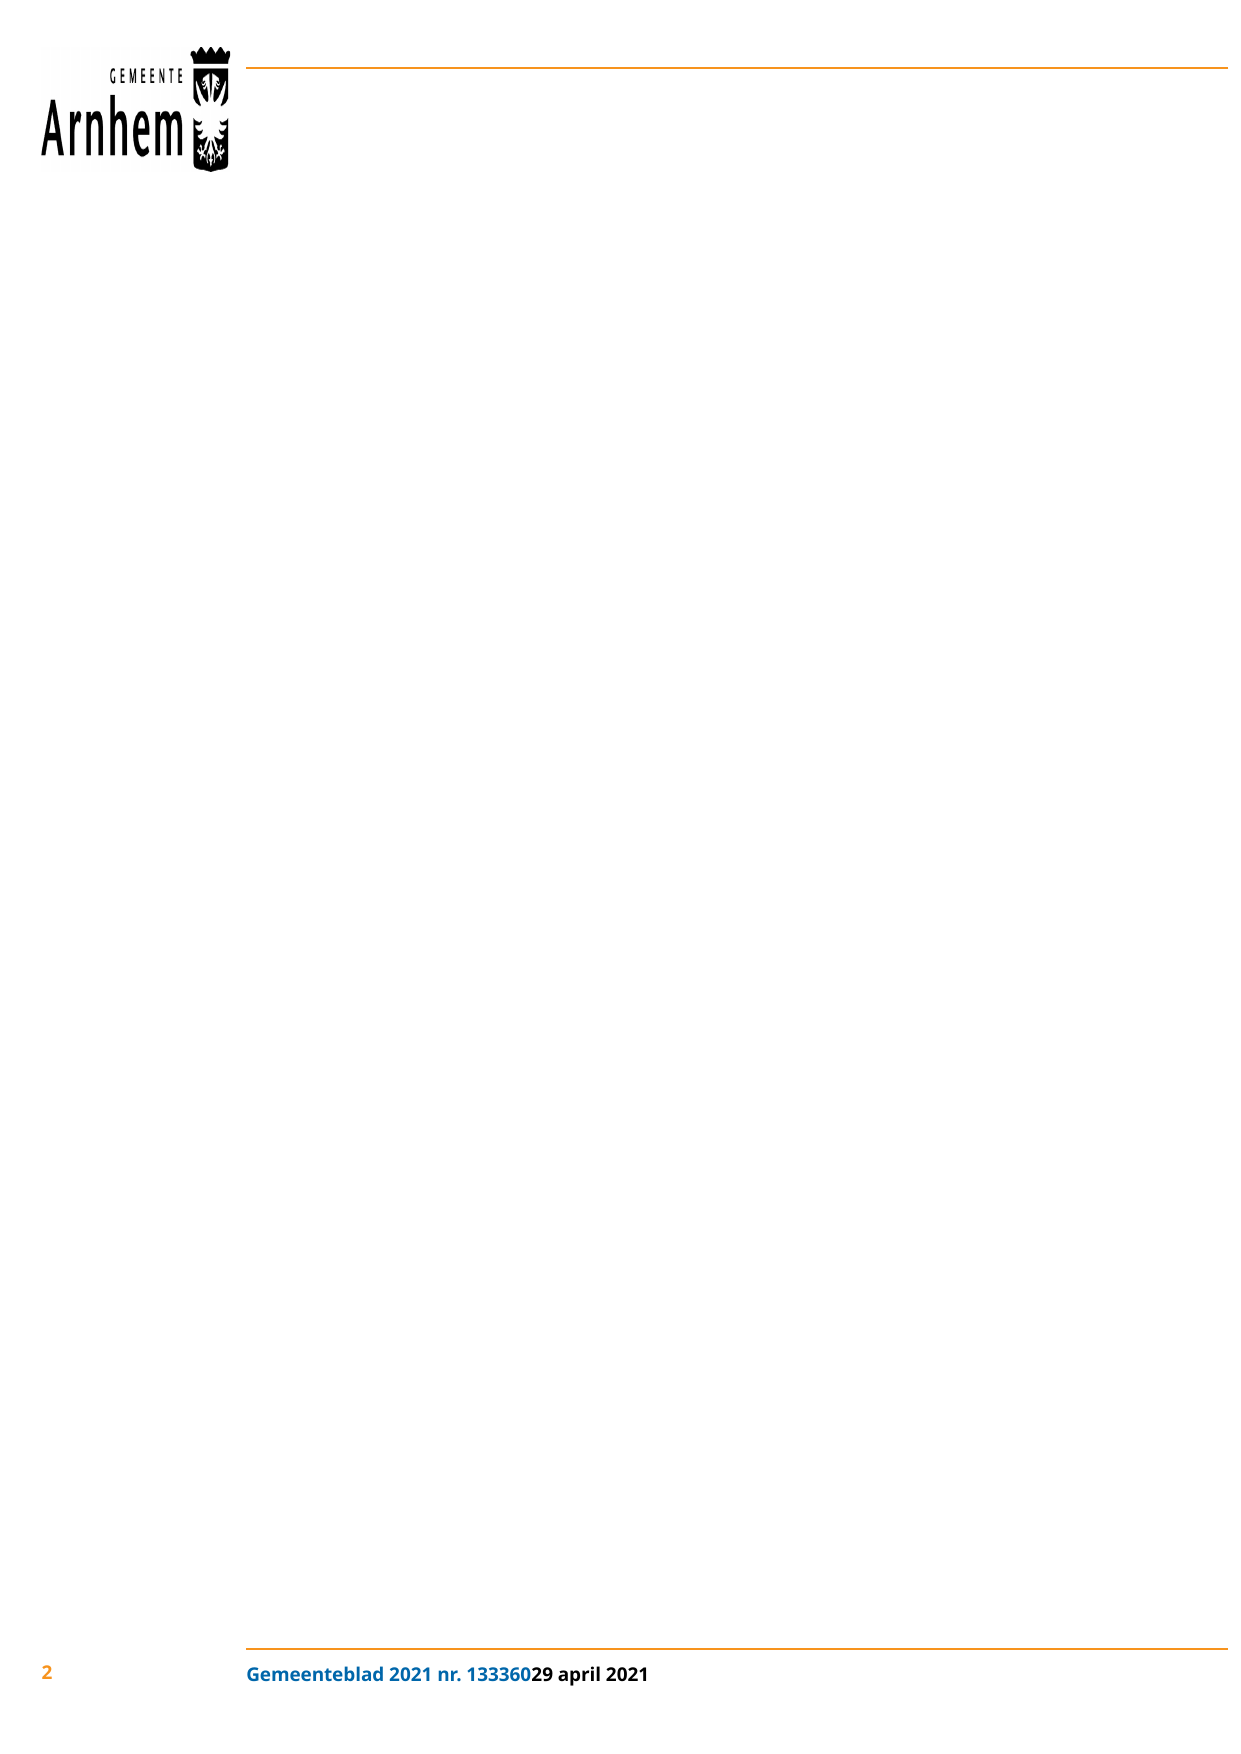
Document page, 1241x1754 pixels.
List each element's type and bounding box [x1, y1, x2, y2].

picture [41, 47, 231, 172]
